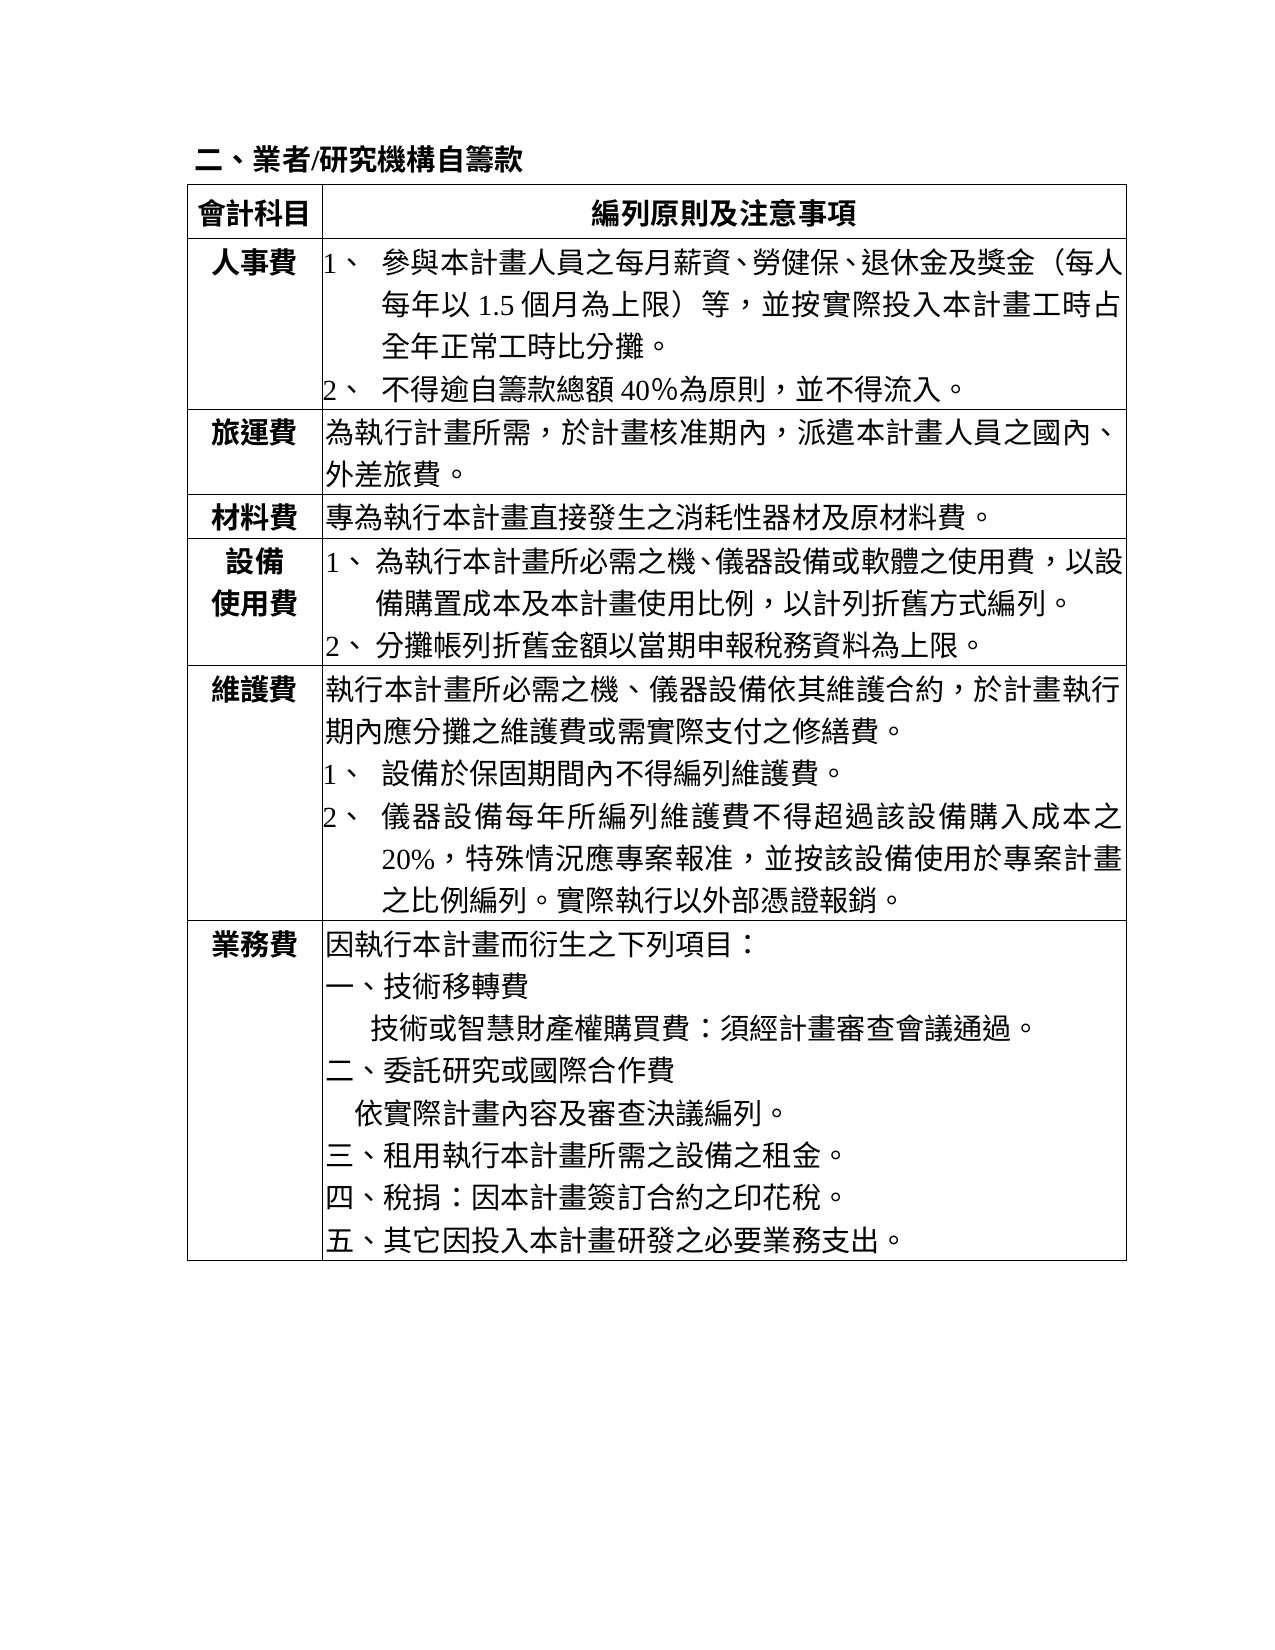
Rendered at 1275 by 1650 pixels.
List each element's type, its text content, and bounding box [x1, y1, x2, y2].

table_cell 為執行本計畫所必需之機、儀器設備或軟體之使用費，以設備購置成本及本計畫使用比例，以計列折舊方式編列。 分攤帳列折舊金額以當期申報稅務資料為上限。 [323, 539, 1126, 665]
table_cell 材料費 [188, 495, 322, 537]
table_cell 參與本計畫人員之每月薪資、勞健保、退休金及獎金（每人每年以1.5個月為上限）等，並按實際投入本計畫工時占全年正常工時比分攤。 不得逾自籌款總額40％為原則，並不得流入。 [323, 239, 1126, 408]
table_cell 維護費 [188, 666, 322, 920]
table_cell 專為執行本計畫直接發生之消耗性器材及原材料費。 [323, 495, 1126, 537]
table_cell 設備 使用費 [188, 539, 322, 665]
table_cell 業務費 [188, 921, 322, 1259]
table_cell 人事費 [188, 239, 322, 408]
table_cell 因執行本計畫而衍生之下列項目： 一、技術移轉費 技術或智慧財產權購買費：須經計畫審查會議通過。 二、委託研究或國際合作費 依實際計畫內容及審查決議編列。 三、租用執行本計畫所需之設備之租金。 四、稅捐：因本計畫簽訂合約之印花稅。 五、其它因投入本計畫研發之必要業務支出。 [323, 921, 1126, 1259]
table_header 編列原則及注意事項 [323, 185, 1126, 238]
text 二、業者/研究機構自籌款 [194, 151, 1122, 176]
table_header 會計科目 [188, 185, 322, 238]
table_cell 旅運費 [188, 410, 322, 494]
table_cell 為執行計畫所需，於計畫核准期內，派遣本計畫人員之國內、外差旅費。 [323, 410, 1126, 494]
table_cell 執行本計畫所必需之機、儀器設備依其維護合約，於計畫執行期內應分攤之維護費或需實際支付之修繕費。 設備於保固期間內不得編列維護費。 儀器設備每年所編列維護費不得超過該設備購入成本之20%，特殊情況應專案報准，並按該設備使用於專案計畫之比例編列。實際執行以外部憑證報銷。 [323, 666, 1126, 920]
